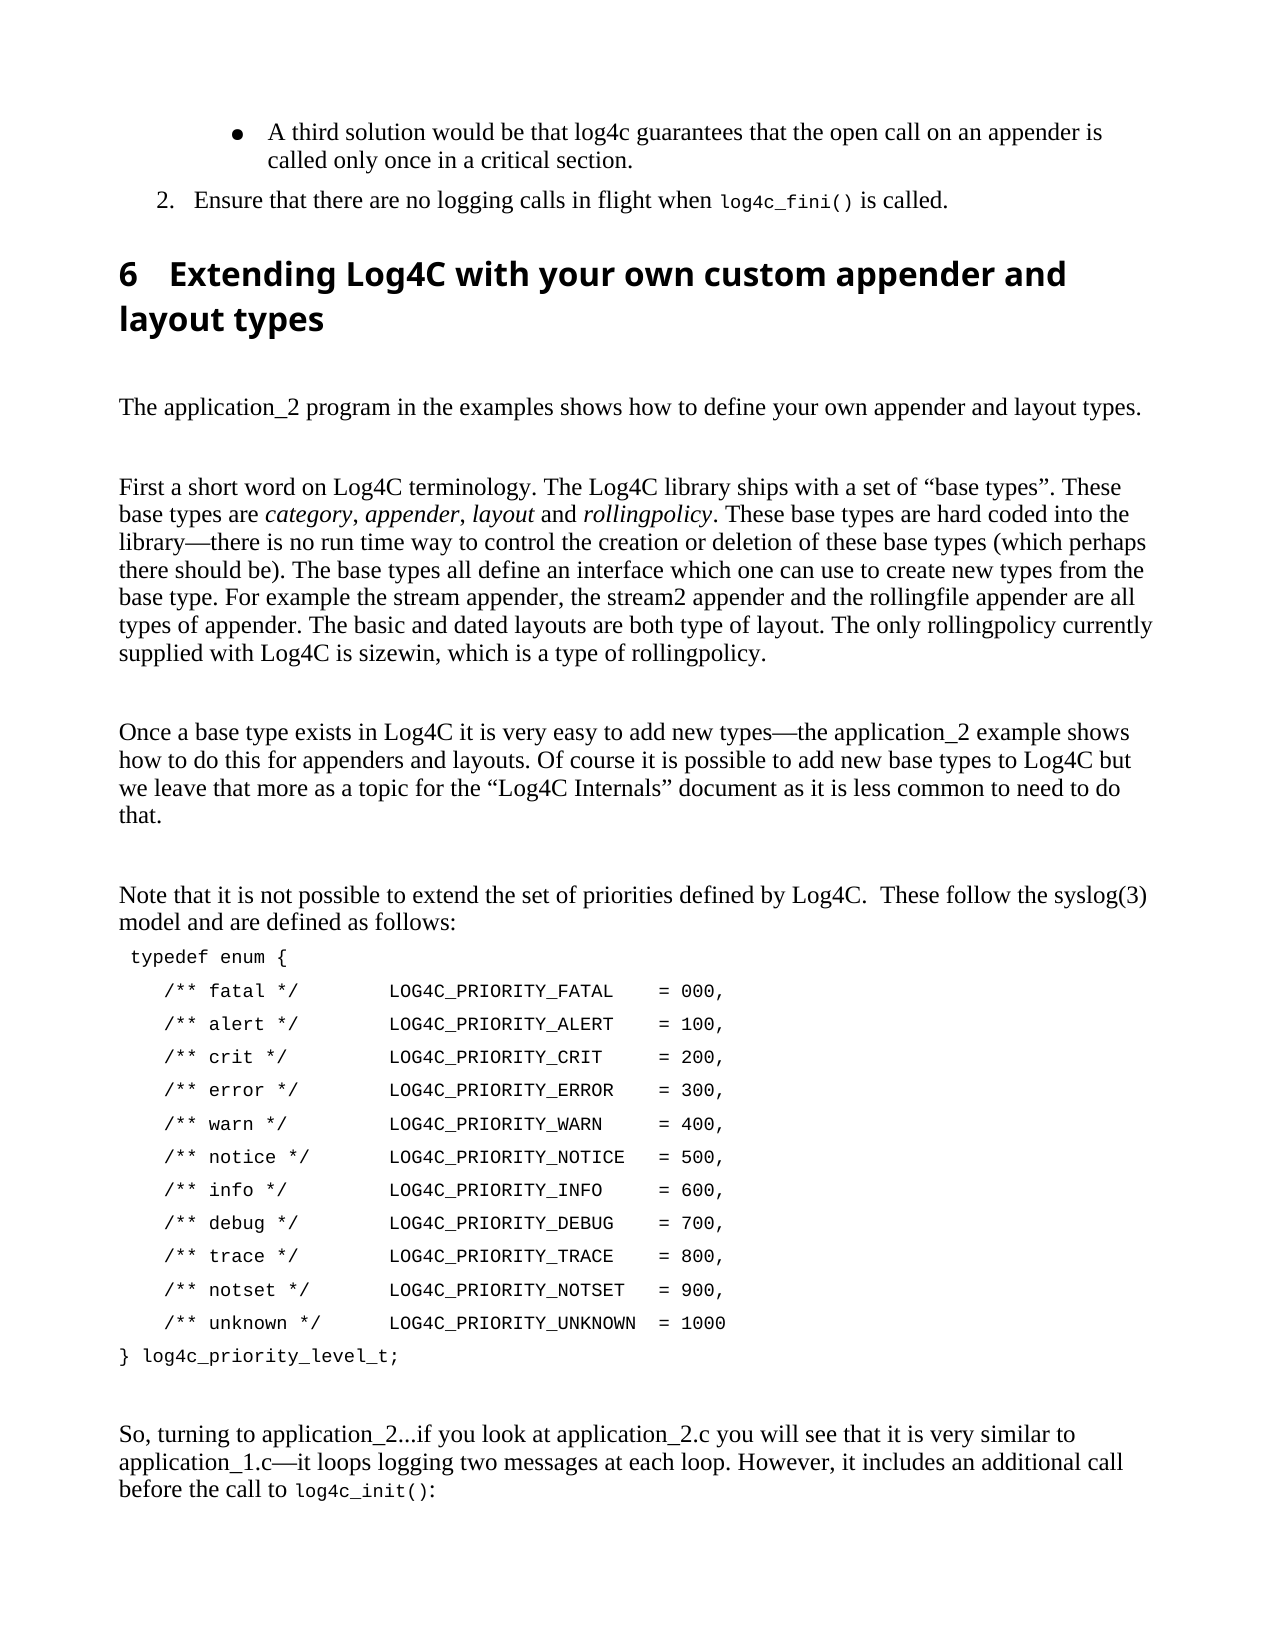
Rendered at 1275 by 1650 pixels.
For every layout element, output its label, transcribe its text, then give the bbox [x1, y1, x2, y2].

text /** notice */ LOG4C_PRIORITY_NOTICE = 500, [118, 1148, 1156, 1169]
text The application_2 program in the examples shows how to define your own appender and layout types. [118, 393, 1156, 421]
text Note that it is not possible to extend the set of priorities defined by Log4C. These follow the syslog(3) model and are defined as follows: [118, 881, 1156, 936]
text /** trace */ LOG4C_PRIORITY_TRACE = 800, [118, 1247, 1156, 1268]
text /** warn */ LOG4C_PRIORITY_WARN = 400, [118, 1114, 1156, 1136]
list A third solution would be that log4c guarantees that the open call on an appender is called only once in a critical section. [230, 118, 1156, 174]
text First a short word on Log4C terminology. The Log4C library ships with a set of “base types”. These base types are category, appender, layout and rollingpolicy. These base types are hard coded into the library—there is no run time way to control the creation or deletion of these base types (which perhaps there should be). The base types all define an interface which one can use to create new types from the base type. For example the stream appender, the stream2 appender and the rollingfile appender are all types of appender. The basic and dated layouts are both type of layout. The only rollingpolicy currently supplied with Log4C is sizewin, which is a type of rollingpolicy. [118, 473, 1156, 667]
list Ensure that there are no logging calls in flight when log4c_fini() is called. [156, 186, 1156, 214]
text /** crit */ LOG4C_PRIORITY_CRIT = 200, [118, 1048, 1156, 1069]
text } log4c_priority_level_t; [118, 1347, 1156, 1368]
text /** unknown */ LOG4C_PRIORITY_UNKNOWN = 1000 [118, 1314, 1156, 1335]
text /** debug */ LOG4C_PRIORITY_DEBUG = 700, [118, 1214, 1156, 1235]
text /** info */ LOG4C_PRIORITY_INFO = 600, [118, 1181, 1156, 1202]
subtitle Extending Log4C with your own custom appender and layout types [118, 251, 1156, 342]
text /** alert */ LOG4C_PRIORITY_ALERT = 100, [118, 1015, 1156, 1036]
text typedef enum { [118, 948, 1156, 969]
text Once a base type exists in Log4C it is very easy to add new types—the application_2 example shows how to do this for appenders and layouts. Of course it is possible to add new base types to Log4C but we leave that more as a topic for the “Log4C Internals” document as it is less common to need to do that. [118, 718, 1156, 829]
text /** fatal */ LOG4C_PRIORITY_FATAL = 000, [118, 981, 1156, 1003]
text So, turning to application_2...if you look at application_2.c you will see that it is very similar to application_1.c—it loops logging two messages at each loop. However, it includes an additional call before the call to log4c_init(): [118, 1420, 1156, 1503]
text /** notset */ LOG4C_PRIORITY_NOTSET = 900, [118, 1281, 1156, 1302]
text /** error */ LOG4C_PRIORITY_ERROR = 300, [118, 1081, 1156, 1102]
